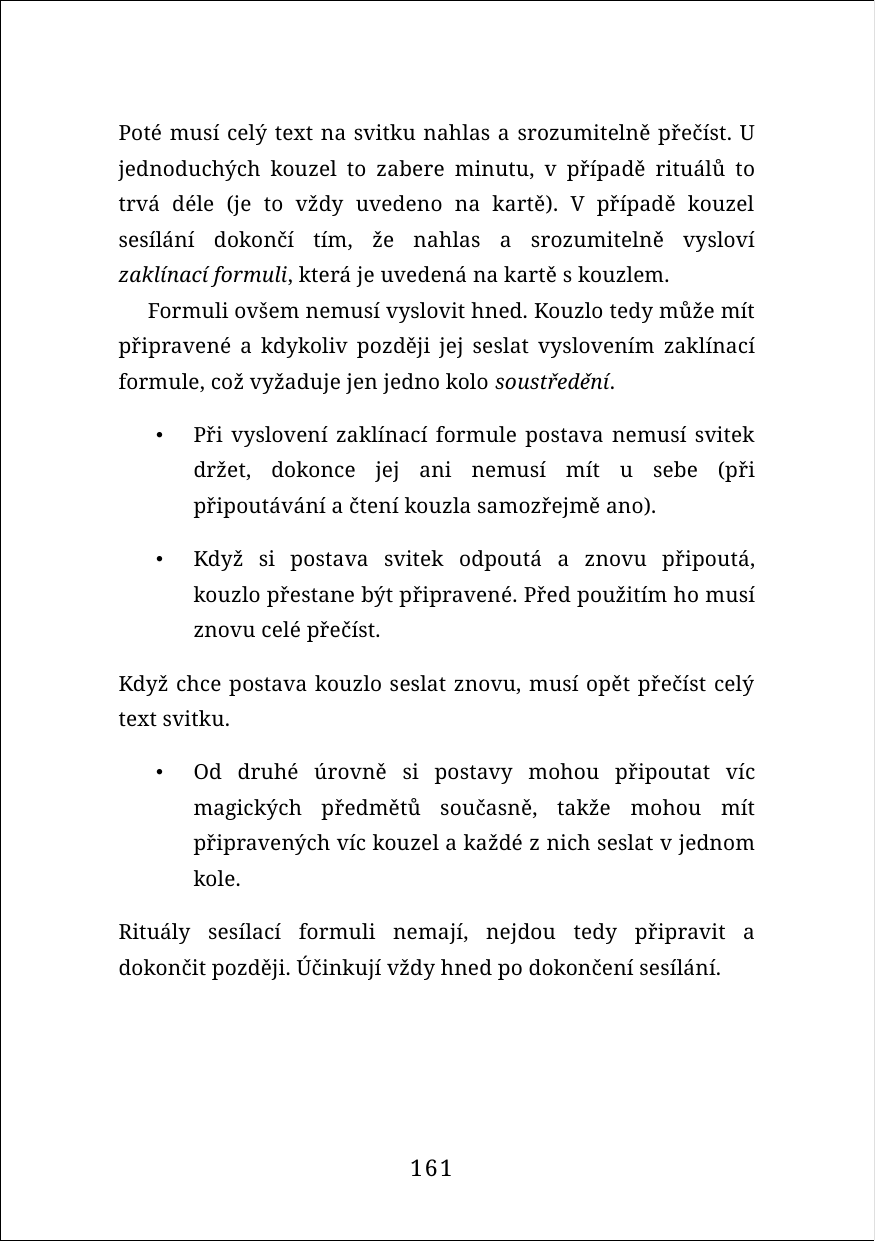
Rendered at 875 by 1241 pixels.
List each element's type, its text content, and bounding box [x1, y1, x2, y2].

text Rituály sesílací formuli nemají, nejdou tedy připravit a dokončit později. Účinkují vždy hned po dokončení sesílání. [118, 917, 756, 981]
text Poté musí celý text na svitku nahlas a srozumitelně přečíst. U jednoduchých kouzel to zabere minutu, v případě rituálů to trvá déle (je to vždy uvedeno na kartě). V případě kouzel sesílání dokončí tím, že nahlas a srozumitelně vysloví zaklínací formuli, která je uvedená na kartě s kouzlem. Formuli ovšem nemusí vyslovit hned. Kouzlo tedy může mít připravené a kdykoliv později jej seslat vyslovením zaklínací formule, což vyžaduje jen jedno kolo soustředění. [118, 118, 756, 395]
list Když si postava svitek odpoutá a znovu připoutá, kouzlo přestane být připravené. Před použitím ho musí znovu celé přečíst. [156, 544, 756, 644]
list Od druhé úrovně si postavy mohou připoutat víc magických předmětů současně, takže mohou mít připravených víc kouzel a každé z nich seslat v jednom kole. [156, 757, 756, 892]
list Při vyslovení zaklínací formule postava nemusí svitek držet, dokonce jej ani nemusí mít u sebe (při připoutávání a čtení kouzla samozřejmě ano). [156, 420, 756, 519]
text Když chce postava kouzlo seslat znovu, musí opět přečíst celý text svitku. [118, 669, 756, 733]
